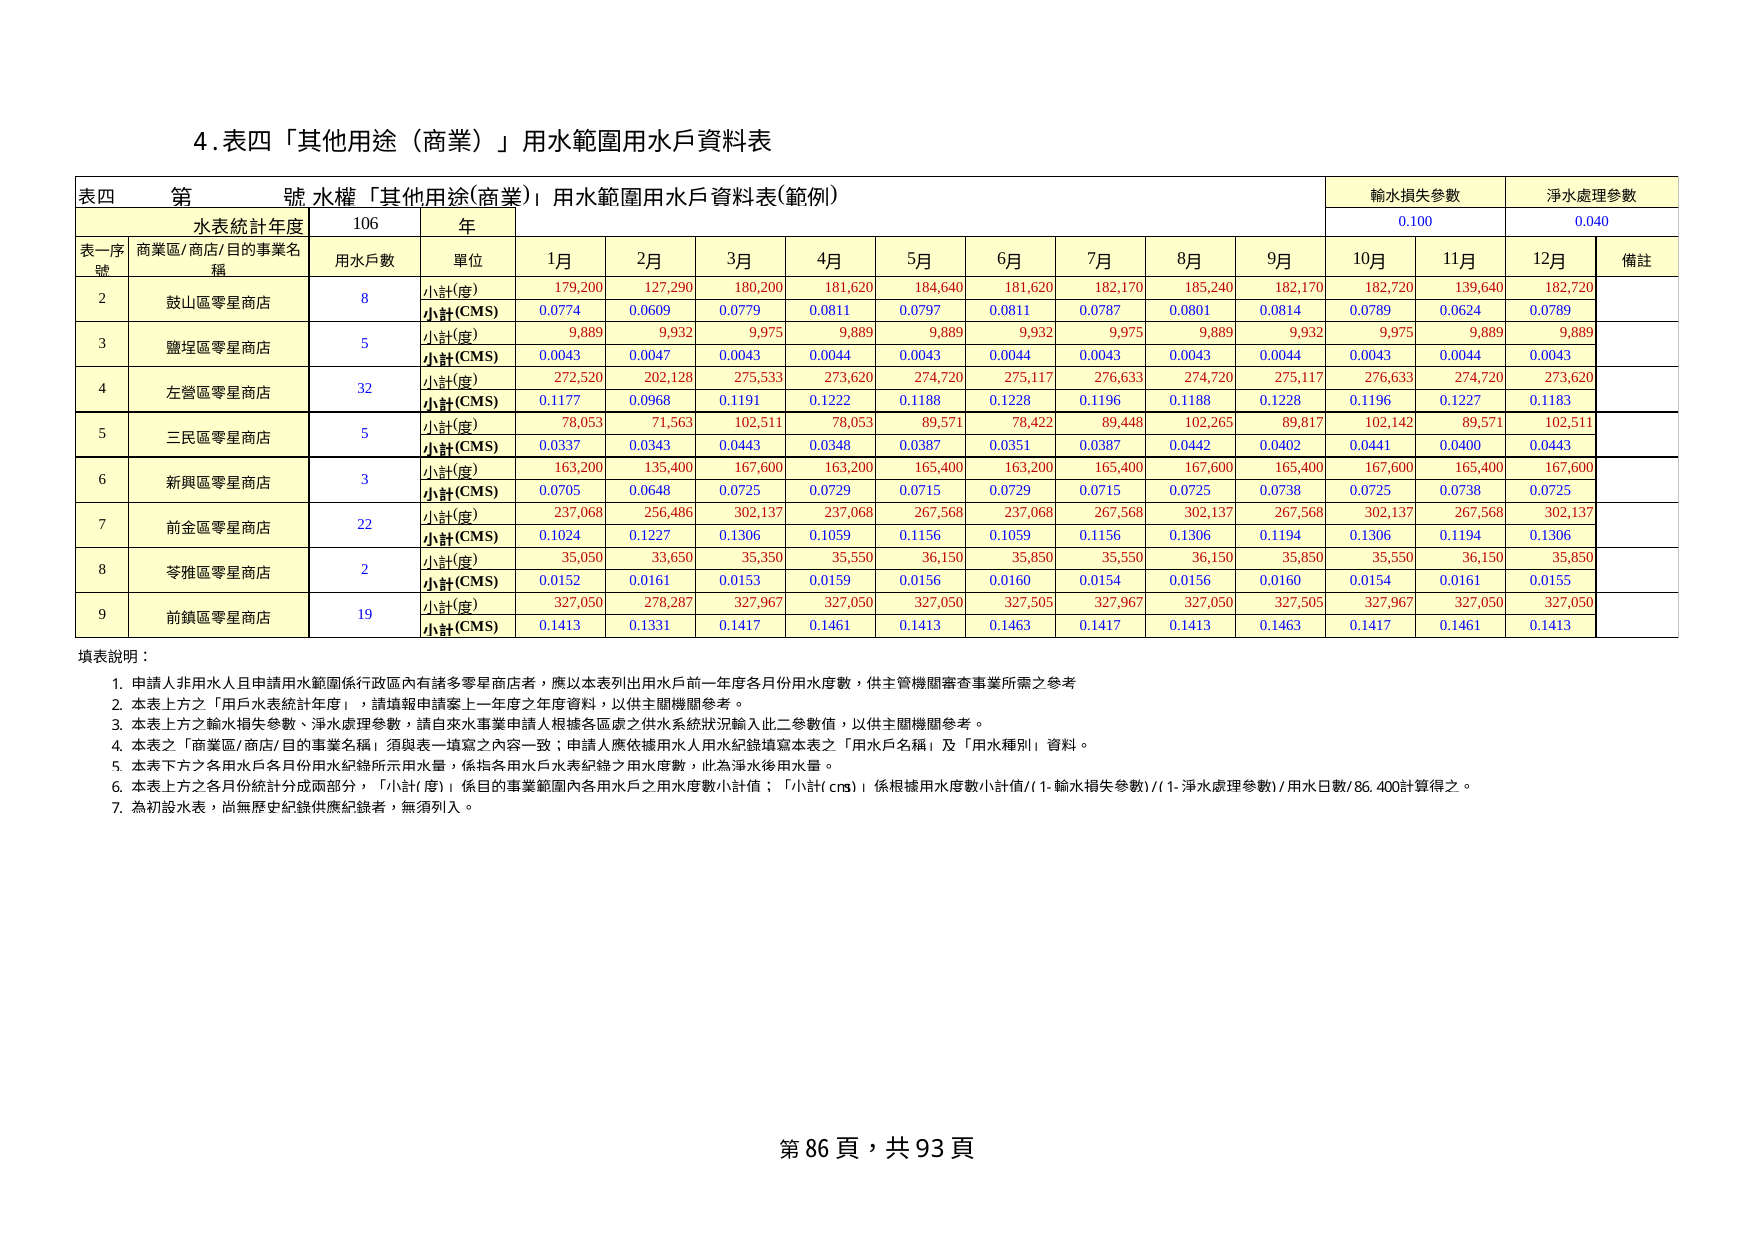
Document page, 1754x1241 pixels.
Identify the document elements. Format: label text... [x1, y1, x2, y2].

subtitle 表四「其他用途（商業）」用水範圍用水戶資料表 [223, 122, 1679, 158]
